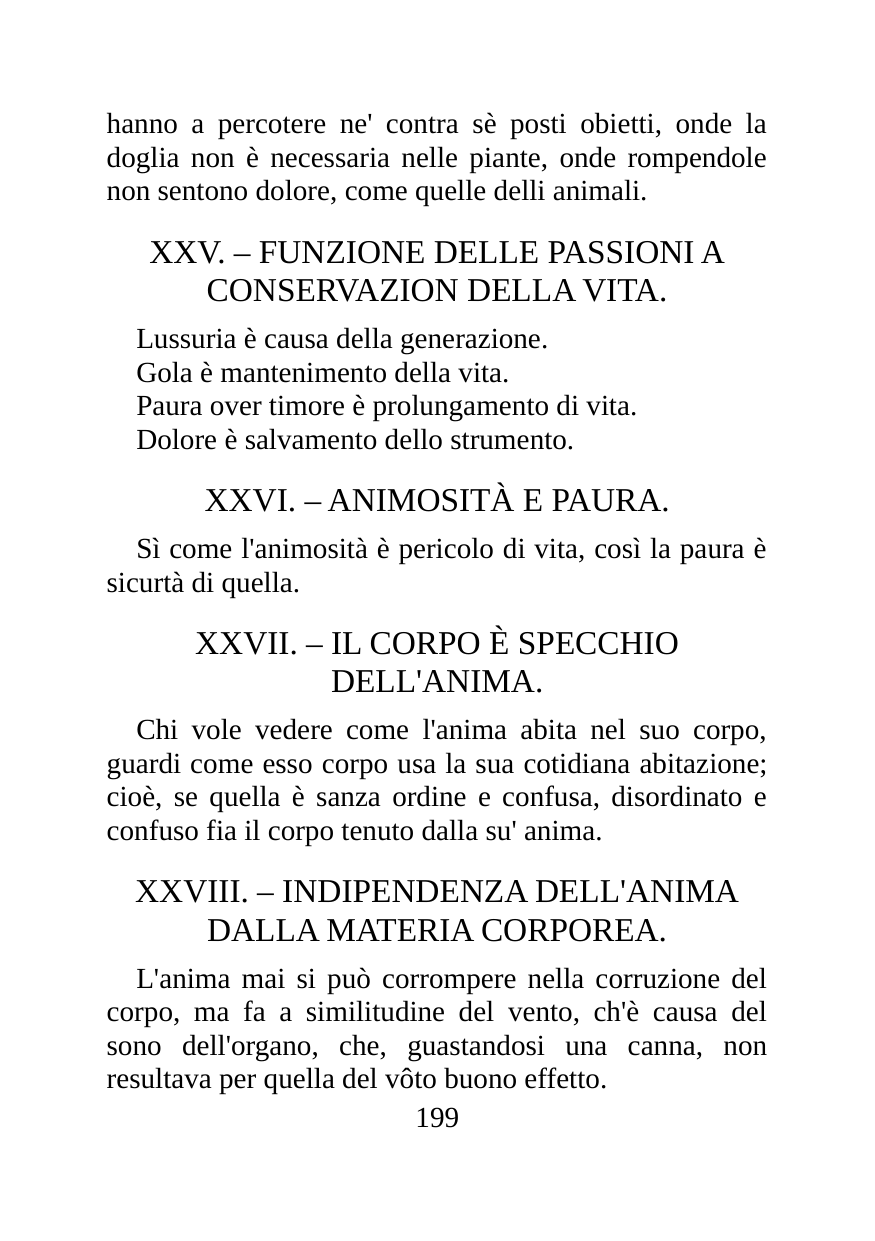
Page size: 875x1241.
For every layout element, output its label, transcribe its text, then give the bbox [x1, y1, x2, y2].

text L'anima mai si può corrompere nella corruzione del corpo, ma fa a similitudine del vento, ch'è causa del sono dell'organo, che, guastandosi una canna, non resultava per quella del vôto buono effetto. [106, 961, 768, 1095]
text Gola è mantenimento della vita. [106, 355, 768, 388]
text hanno a percotere ne' contra sè posti obietti, onde la doglia non è necessaria nelle piante, onde rompendole non sentono dolore, come quelle delli animali. [106, 106, 768, 207]
text Dolore è salvamento dello strumento. [106, 422, 768, 455]
text Chi vole vedere come l'anima abita nel suo corpo, guardi come esso corpo usa la sua cotidiana abitazione; cioè, se quella è sanza ordine e confusa, disordinato e confuso fia il corpo tenuto dalla su' anima. [106, 712, 768, 847]
subtitle XXVIII. ‒ INDIPENDENZA DELL'ANIMA DALLA MATERIA CORPOREA. [106, 872, 768, 948]
subtitle XXVII. ‒ IL CORPO È SPECCHIO DELL'ANIMA. [106, 623, 768, 700]
text Lussuria è causa della generazione. [106, 321, 768, 355]
text Sì come l'animosità è pericolo di vita, così la paura è sicurtà di quella. [106, 531, 768, 598]
subtitle XXV. ‒ FUNZIONE DELLE PASSIONI A CONSERVAZION DELLA VITA. [106, 232, 768, 309]
subtitle XXVI. ‒ ANIMOSITÀ E PAURA. [106, 480, 768, 519]
text Paura over timore è prolungamento di vita. [106, 388, 768, 422]
